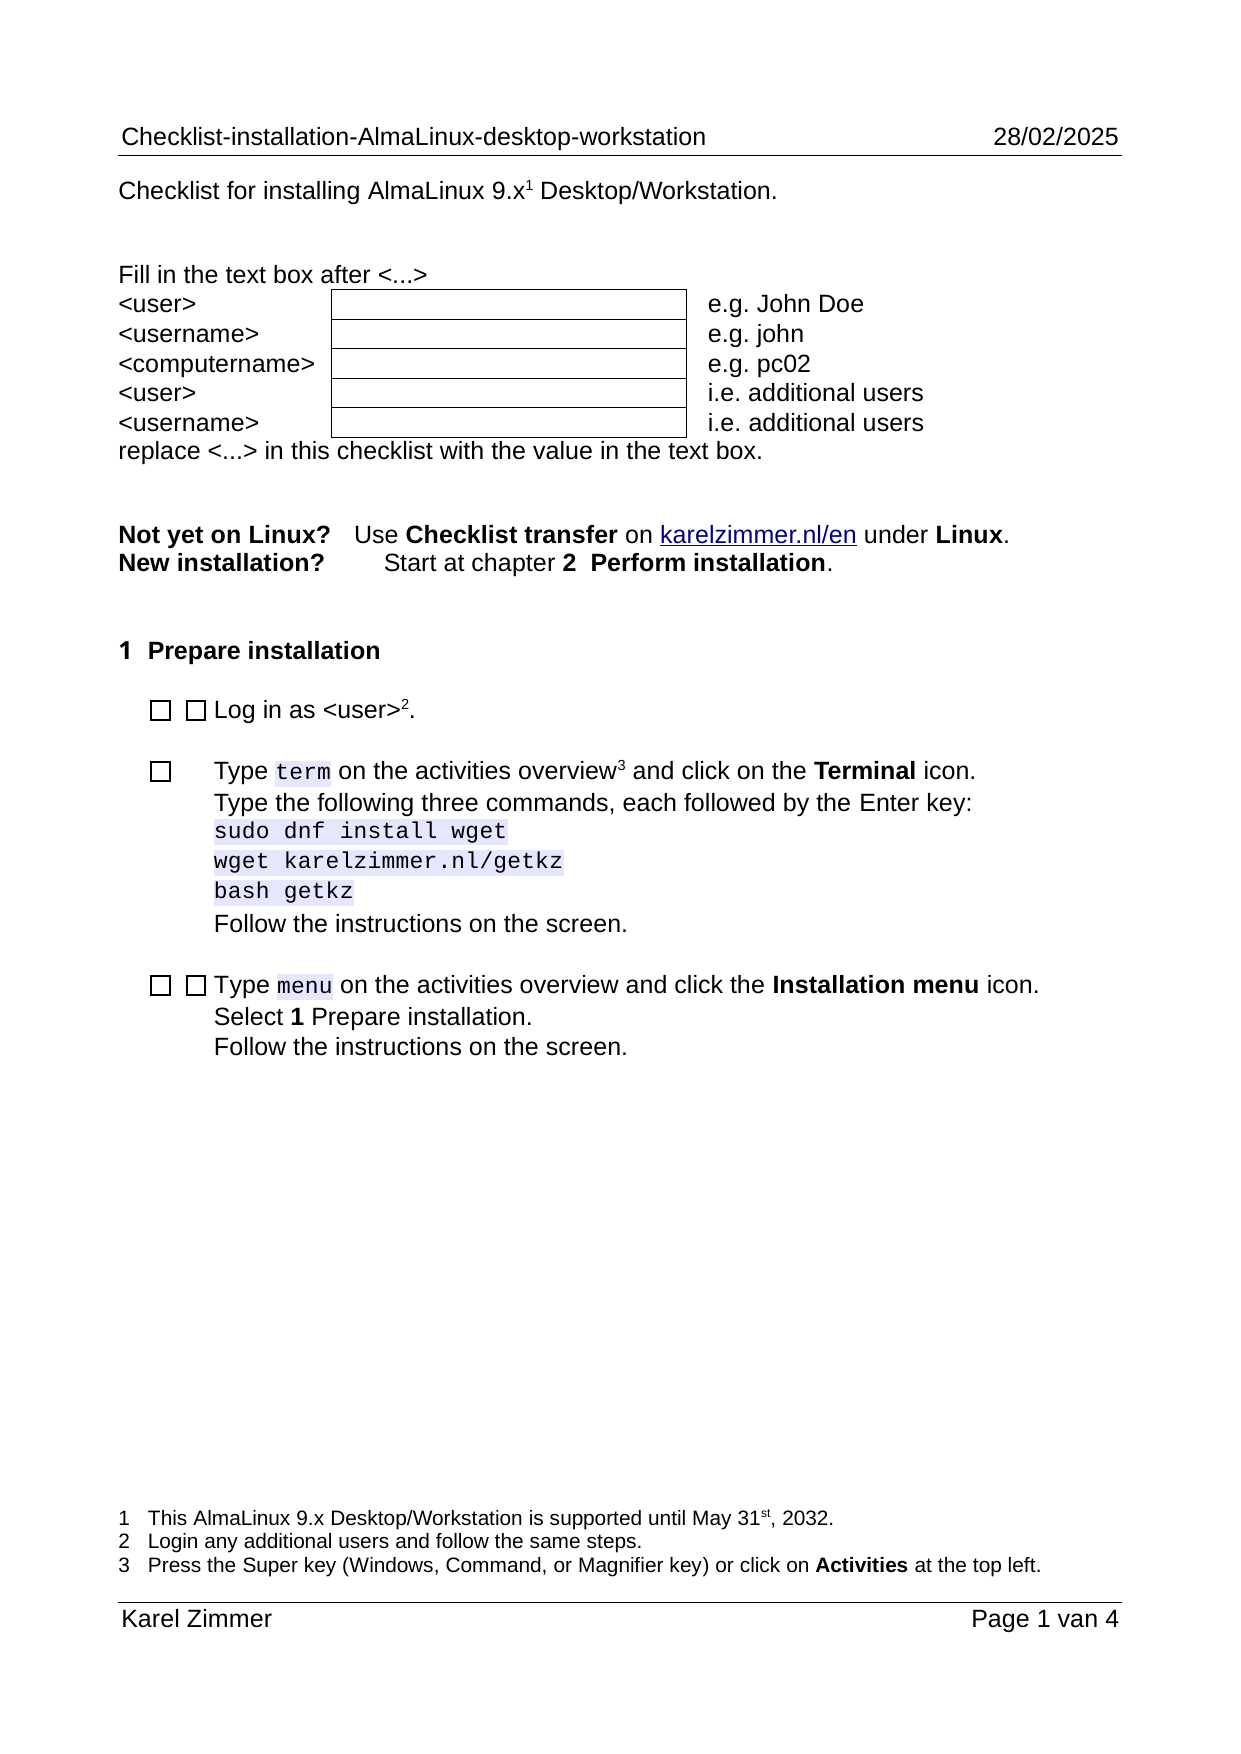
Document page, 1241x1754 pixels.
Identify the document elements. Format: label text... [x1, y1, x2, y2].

table_cell [177, 1001, 213, 1032]
text New installation? Start at chapter 2 Perform installation. [118, 549, 1122, 577]
text Fill in the text box after <...> [118, 261, 1122, 289]
table_cell Select 1 Prepare installation. [213, 1001, 1122, 1032]
table_cell Type the following three commands, each followed by the Enter key: [213, 788, 1122, 818]
table_cell [142, 788, 177, 818]
table_cell [142, 1001, 177, 1032]
text Not yet on Linux? Use Checklist transfer on karelzimmer.nl/en under Linux. [118, 521, 1122, 549]
table_cell [142, 726, 177, 756]
text Checklist for installing AlmaLinux 9.x Desktop/Workstation. [118, 177, 1122, 205]
table_cell [177, 1032, 213, 1062]
table_cell wget karelzimmer.nl/getkz [213, 848, 1122, 879]
text replace <...> in this checklist with the value in the text box. [118, 437, 1122, 465]
text <user> [118, 289, 331, 319]
text <username> [118, 407, 331, 437]
table_header Log in as <user>. [213, 695, 1122, 726]
text i.e. additional users [687, 378, 1122, 407]
table_cell [142, 879, 177, 909]
table_cell [118, 1001, 142, 1032]
table_cell Type menu on the activities overview and click the Installation menu icon. [213, 970, 1122, 1001]
table_cell [118, 788, 142, 818]
table_header [142, 695, 177, 726]
table_cell [142, 756, 177, 788]
table_cell [142, 909, 177, 939]
text i.e. additional users [687, 407, 1122, 437]
table_header [177, 695, 213, 726]
text <user> [118, 378, 331, 407]
table_cell [118, 1032, 142, 1062]
table_cell [118, 818, 142, 848]
text This AlmaLinux 9.x Desktop/Workstation is supported until May 31st, 2032. [118, 1506, 1122, 1530]
table_cell [118, 970, 142, 1001]
table_cell bash getkz [213, 879, 1122, 909]
text e.g. John Doe [687, 289, 1122, 319]
text e.g. pc02 [687, 348, 1122, 378]
table_cell [142, 848, 177, 879]
table_cell [118, 756, 142, 788]
table_cell [177, 788, 213, 818]
table_cell [142, 1032, 177, 1062]
table_cell [177, 939, 213, 969]
table_cell [118, 939, 142, 969]
table_header [118, 695, 142, 726]
text <username> [118, 319, 331, 348]
table_cell [213, 726, 1122, 756]
text <computername> [118, 348, 331, 378]
table_cell [177, 756, 213, 788]
table_cell Follow the instructions on the screen. [213, 1032, 1122, 1062]
table_cell [177, 726, 213, 756]
table_cell [118, 726, 142, 756]
table_cell [177, 879, 213, 909]
table_cell [142, 818, 177, 848]
table_cell [177, 848, 213, 879]
table_cell Follow the instructions on the screen. [213, 909, 1122, 939]
table_cell [118, 848, 142, 879]
list Prepare installation [118, 633, 1122, 667]
table_cell Type term on the activities overview and click on the Terminal icon. [213, 756, 1122, 788]
table_cell sudo dnf install wget [213, 818, 1122, 848]
table_cell [177, 909, 213, 939]
table_cell [118, 909, 142, 939]
table_cell [142, 939, 177, 969]
table_cell [118, 879, 142, 909]
table_cell [177, 818, 213, 848]
table_cell [142, 970, 177, 1001]
table_cell [177, 970, 213, 1001]
text e.g. john [687, 319, 1122, 348]
table_cell [213, 939, 1122, 969]
